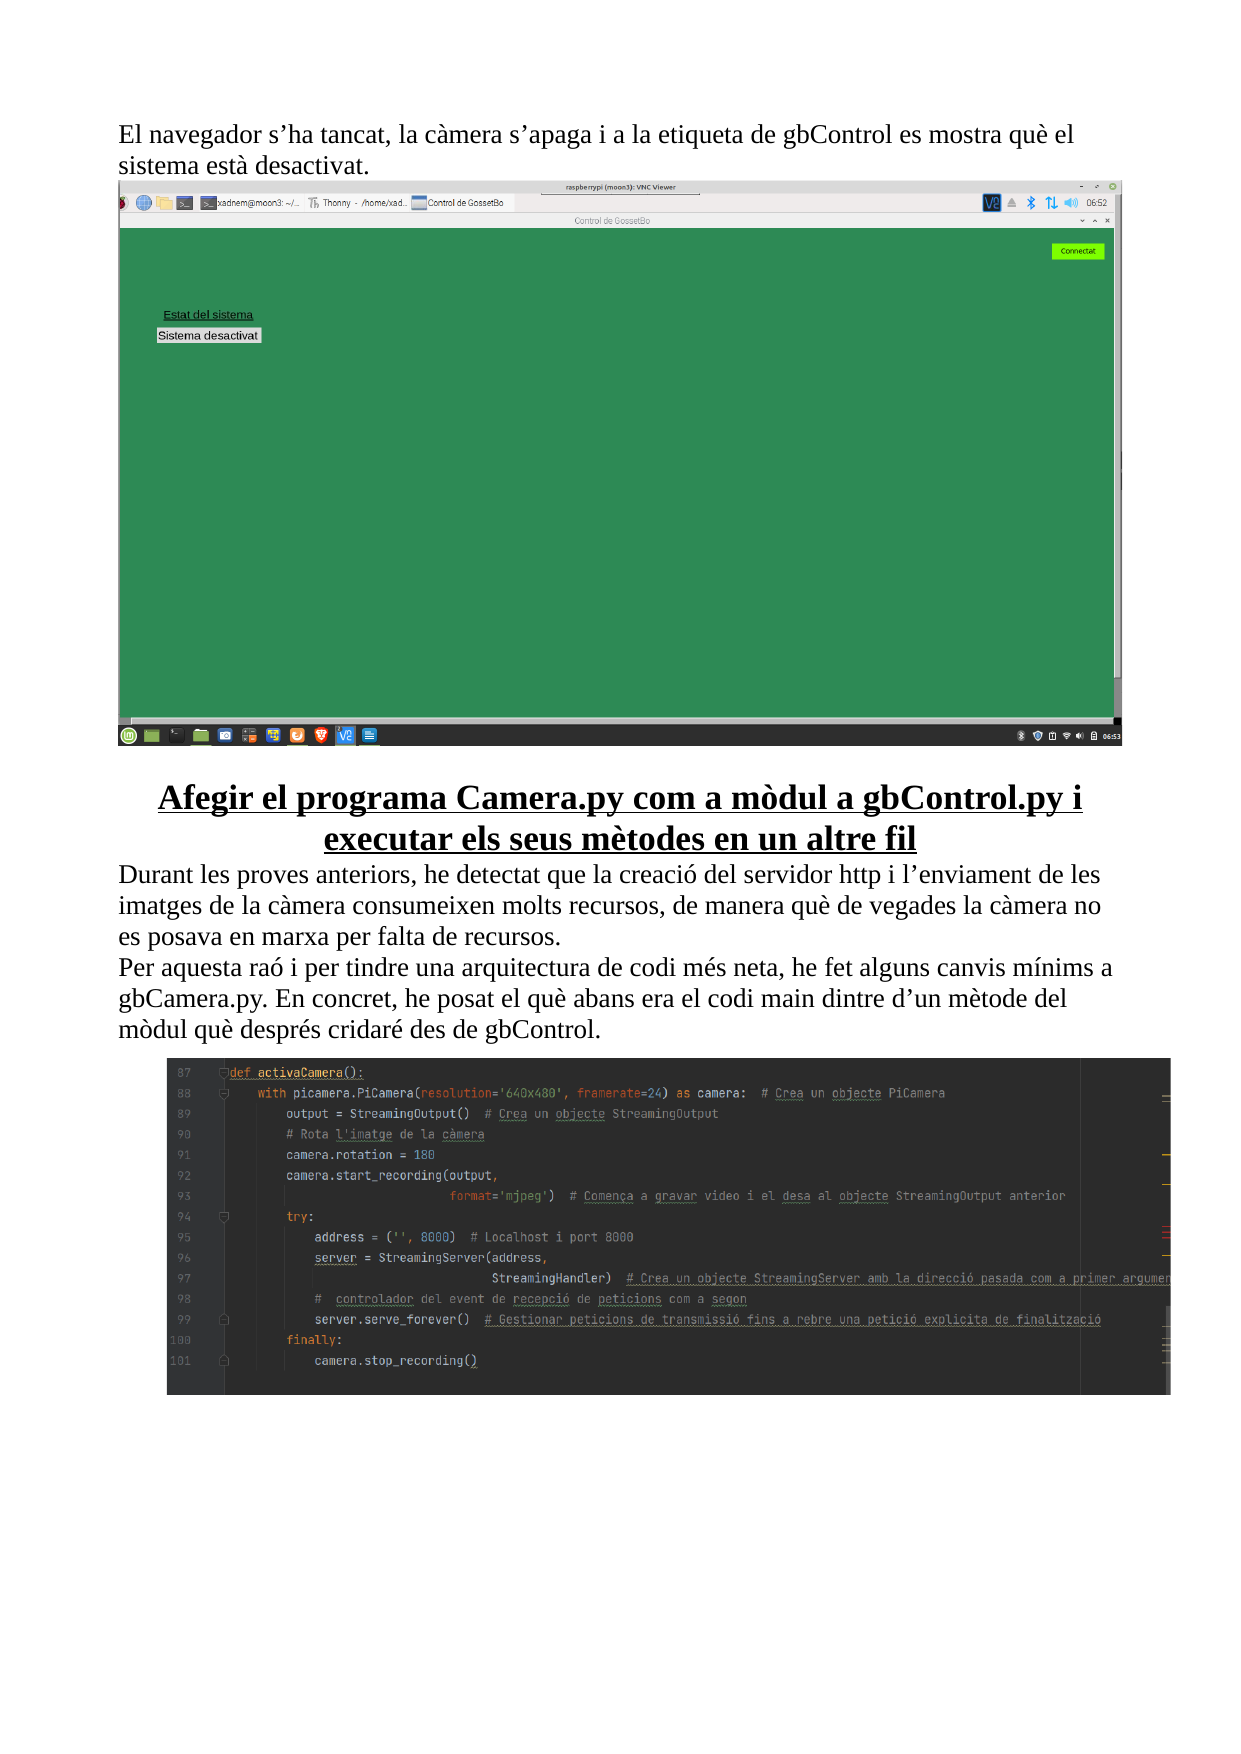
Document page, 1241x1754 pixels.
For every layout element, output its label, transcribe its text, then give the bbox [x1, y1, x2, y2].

text Per aquesta raó i per tindre una arquitectura de codi més neta, he fet alguns canvis mínims a gbCamera.py. En concret, he posat el què abans era el codi main dintre d’un mètode del mòdul què després cridaré des de gbControl. [118, 951, 1122, 1045]
picture [166, 1058, 1171, 1395]
text Afegir el programa Camera.py com a mòdul a gbControl.py i executar els seus mètodes en un altre fil [118, 776, 1122, 858]
text Durant les proves anteriors, he detectat que la creació del servidor http i l’enviament de les imatges de la càmera consumeixen molts recursos, de manera què de vegades la càmera no es posava en marxa per falta de recursos. [118, 858, 1122, 951]
picture [118, 180, 1123, 746]
text El navegador s’ha tancat, la càmera s’apaga i a la etiqueta de gbControl es mostra què el sistema està desactivat. [118, 118, 1122, 180]
